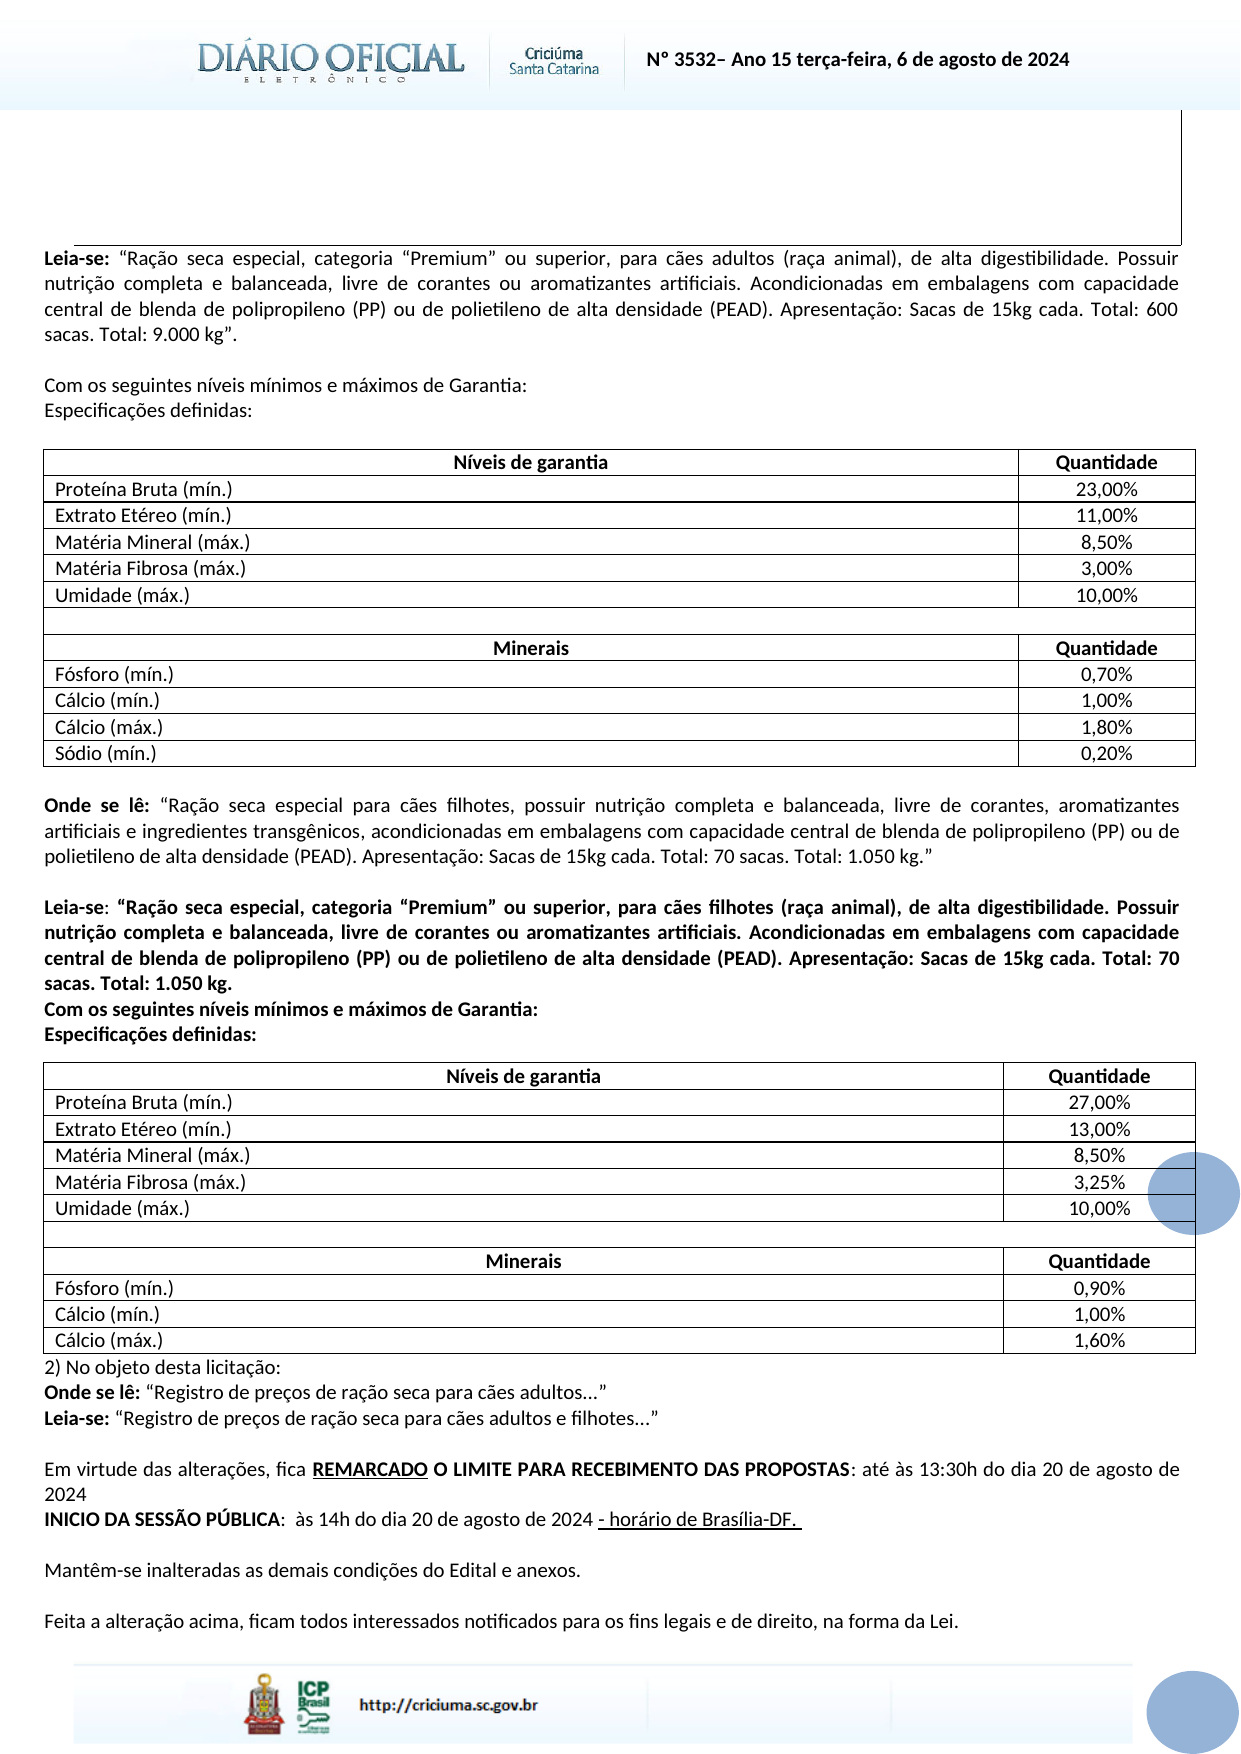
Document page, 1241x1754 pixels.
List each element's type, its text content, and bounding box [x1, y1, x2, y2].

table_cell Sódio (mín.) [44, 741, 1018, 766]
table_cell Fósforo (mín.) [44, 1275, 1003, 1300]
text Especificações definidas: [44, 398, 1181, 423]
table_cell [44, 1222, 1195, 1247]
text INICIO DA SESSÃO PÚBLICA: às 14h do dia 20 de agosto de 2024 - horário de Brasília-DF. [44, 1507, 1181, 1532]
table_cell Matéria Mineral (máx.) [44, 529, 1018, 554]
table_cell Cálcio (mín.) [44, 1301, 1003, 1327]
table_cell 11,00% [1019, 503, 1195, 528]
text Leia-se: “Ração seca especial, categoria “Premium” ou superior, para cães adultos (raça animal), de alta digestibilidade. Possuir nutrição completa e balanceada, livre de corantes ou aromatizantes artificiais. Acondicionadas em embalagens com capacidade central de blenda de polipropileno (PP) ou de polietileno de alta densidade (PEAD). Apresentação: Sacas de 15kg cada. Total: 600 sacas. Total: 9.000 kg”. [44, 245, 1181, 347]
table_cell 27,00% [1004, 1090, 1195, 1115]
table_cell 3,00% [1019, 555, 1195, 581]
table_cell Matéria Fibrosa (máx.) [44, 555, 1018, 581]
text Especificações definidas: [44, 1021, 1181, 1047]
table_cell 23,00% [1019, 476, 1195, 501]
table_cell 0,90% [1004, 1275, 1195, 1300]
table_cell Proteína Bruta (mín.) [44, 476, 1018, 501]
table_cell Minerais [44, 635, 1018, 660]
table_cell Umidade (máx.) [44, 582, 1018, 607]
table_cell Minerais [44, 1248, 1003, 1274]
table_cell Quantidade [1019, 635, 1195, 660]
table_cell Cálcio (mín.) [44, 688, 1018, 713]
text Em virtude das alterações, fica REMARCADO O LIMITE PARA RECEBIMENTO DAS PROPOSTAS: até às 13:30h do dia 20 de agosto de 2024 [44, 1456, 1181, 1507]
table_cell 10,00% [1004, 1195, 1158, 1221]
text Com os seguintes níveis mínimos e máximos de Garantia: [44, 996, 1181, 1021]
table_cell 13,00% [1004, 1116, 1195, 1141]
table_header Quantidade [1019, 450, 1195, 475]
text Mantêm-se inalteradas as demais condições do Edital e anexos. [44, 1557, 1181, 1583]
text Onde se lê: “Registro de preços de ração seca para cães adultos...” [44, 1379, 1181, 1405]
table_cell Fósforo (mín.) [44, 661, 1018, 687]
table_cell 3,25% [1004, 1169, 1155, 1194]
table_cell Umidade (máx.) [44, 1195, 1003, 1221]
table_cell Extrato Etéreo (mín.) [44, 503, 1018, 528]
text Leia-se: “Registro de preços de ração seca para cães adultos e filhotes...” [44, 1405, 1181, 1430]
text Feita a alteração acima, ficam todos interessados notificados para os fins legais e de direito, na forma da Lei. [44, 1608, 1181, 1634]
table_cell 8,50% [1019, 529, 1195, 554]
text Com os seguintes níveis mínimos e máximos de Garantia: [44, 372, 1181, 398]
table_cell Cálcio (máx.) [44, 1328, 1003, 1353]
table_cell 1,00% [1004, 1301, 1195, 1327]
table_cell Proteína Bruta (mín.) [44, 1090, 1003, 1115]
table_cell Matéria Mineral (máx.) [44, 1143, 1003, 1168]
table_cell 0,70% [1019, 661, 1195, 687]
table_cell 1,00% [1019, 688, 1195, 713]
text 2) No objeto desta licitação: [44, 1354, 1181, 1379]
table_cell Extrato Etéreo (mín.) [44, 1116, 1003, 1141]
table_cell Cálcio (máx.) [44, 714, 1018, 739]
table_header Níveis de garantia [44, 450, 1018, 475]
text Leia-se: “Ração seca especial, categoria “Premium” ou superior, para cães filhotes (raça animal), de alta digestibilidade. Possuir nutrição completa e balanceada, livre de corantes ou aromatizantes artificiais. Acondicionadas em embalagens com capacidade central de blenda de polipropileno (PP) ou de polietileno de alta densidade (PEAD). Apresentação: Sacas de 15kg cada. Total: 70 sacas. Total: 1.050 kg. [44, 894, 1181, 996]
table_cell Quantidade [1004, 1248, 1195, 1274]
table_cell 10,00% [1019, 582, 1195, 607]
table_header Níveis de garantia [44, 1063, 1003, 1088]
table_cell 1,60% [1004, 1328, 1195, 1353]
table_cell [44, 608, 1195, 634]
text Onde se lê: “Ração seca especial para cães filhotes, possuir nutrição completa e balanceada, livre de corantes, aromatizantes artificiais e ingredientes transgênicos, acondicionadas em embalagens com capacidade central de blenda de polipropileno (PP) ou de polietileno de alta densidade (PEAD). Apresentação: Sacas de 15kg cada. Total: 70 sacas. Total: 1.050 kg.” [44, 792, 1181, 869]
table_cell 8,50% [1004, 1143, 1195, 1168]
table_cell Matéria Fibrosa (máx.) [44, 1169, 1003, 1194]
table_cell 1,80% [1019, 714, 1195, 739]
table_cell 0,20% [1019, 741, 1195, 766]
table_header Quantidade [1004, 1063, 1195, 1088]
